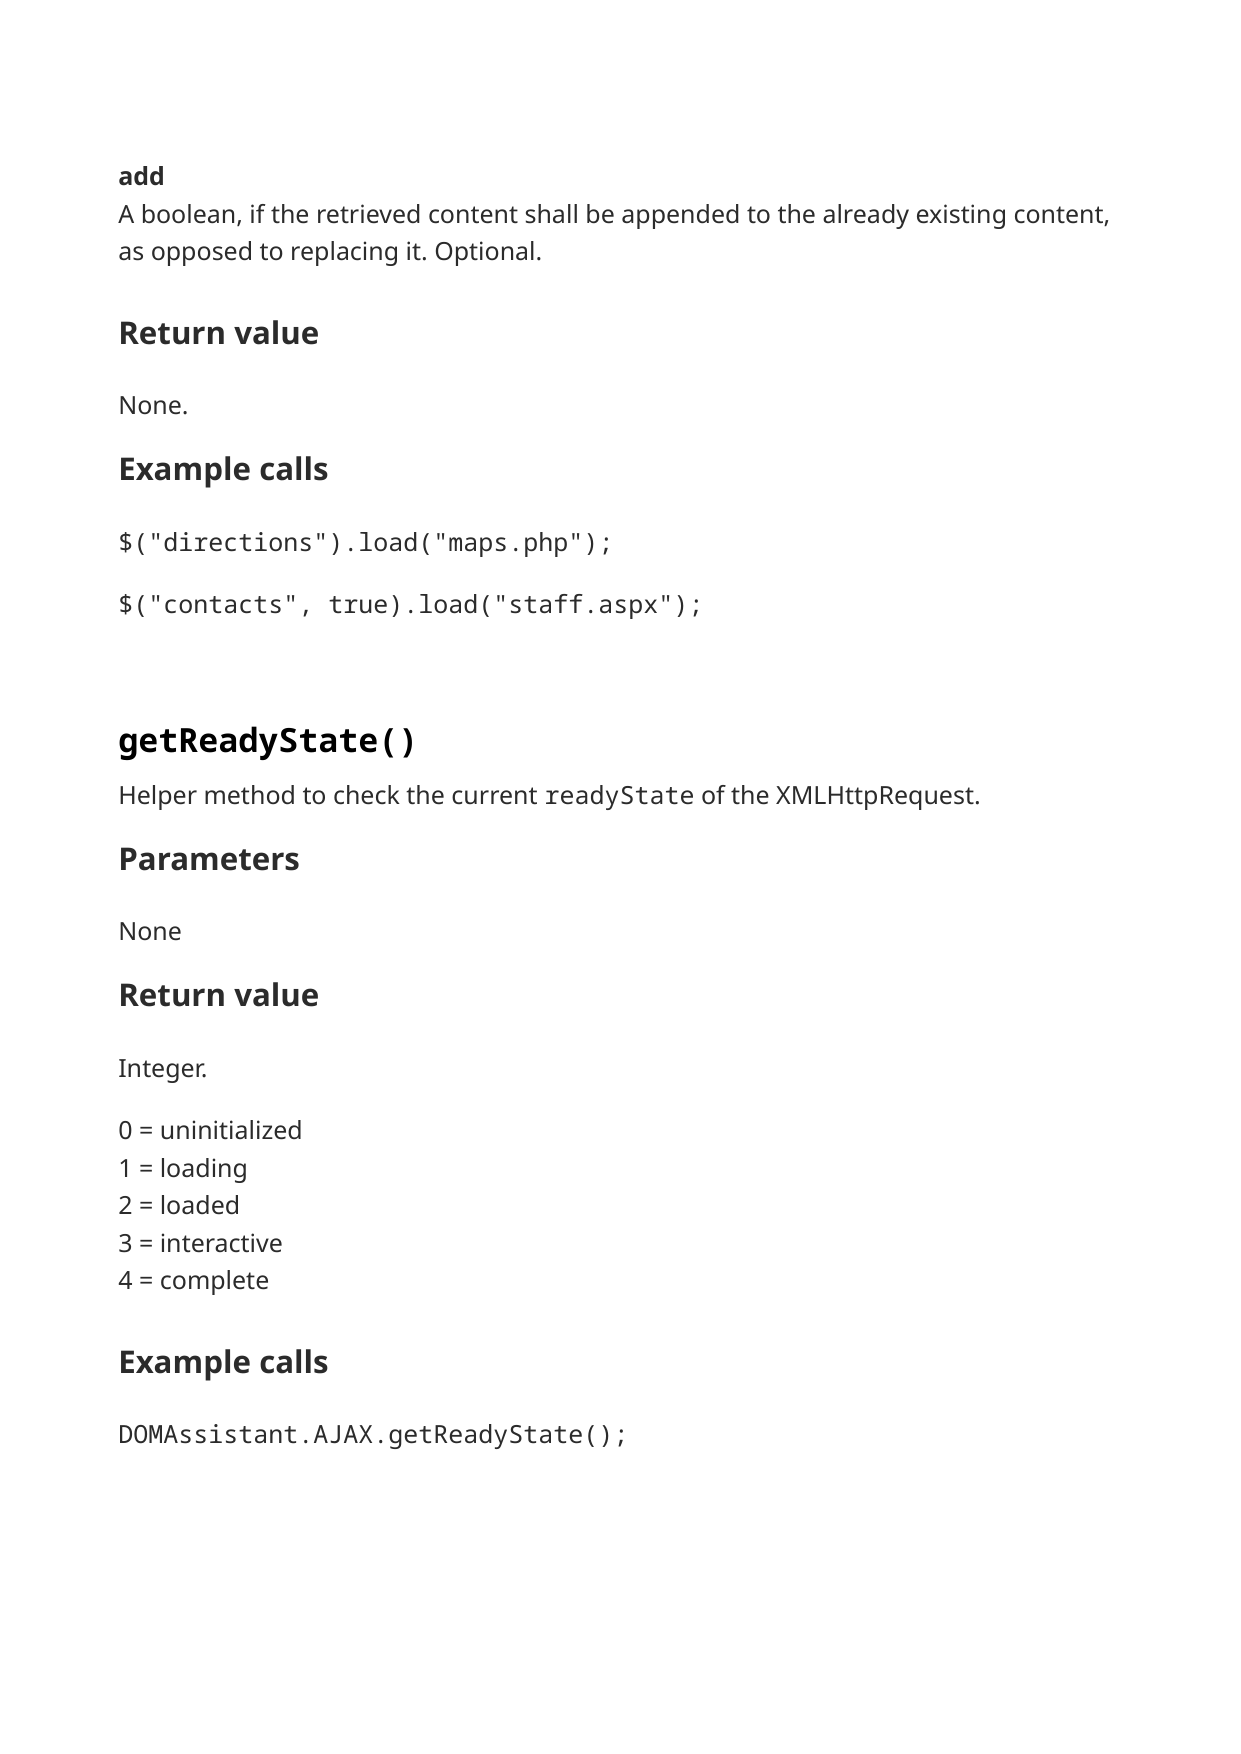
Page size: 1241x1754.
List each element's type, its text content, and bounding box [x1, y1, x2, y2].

subtitle getReadyState() [118, 671, 1122, 762]
text 2 = loaded [118, 1184, 1122, 1222]
text 4 = complete [118, 1259, 1122, 1297]
text 3 = interactive [118, 1222, 1122, 1259]
text A boolean, if the retrieved content shall be appended to the already existing content, as opposed to replacing it. Optional. [118, 193, 1122, 268]
text DOMAssistant.AJAX.getReadyState(); [118, 1413, 1122, 1451]
text None [118, 911, 1122, 948]
text Parameters [118, 837, 1122, 879]
text Example calls [118, 447, 1122, 490]
text Return value [118, 268, 1122, 353]
text 0 = uninitialized [118, 1109, 1122, 1147]
text Return value [118, 973, 1122, 1016]
text Example calls [118, 1297, 1122, 1382]
text $("contacts", true).load("staff.aspx"); [118, 583, 1122, 621]
text add [118, 118, 1122, 193]
text 1 = loading [118, 1147, 1122, 1184]
text $("directions").load("maps.php"); [118, 521, 1122, 558]
text None. [118, 384, 1122, 422]
text Helper method to check the current readyState of the XMLHttpRequest. [118, 774, 1122, 812]
text Integer. [118, 1047, 1122, 1084]
